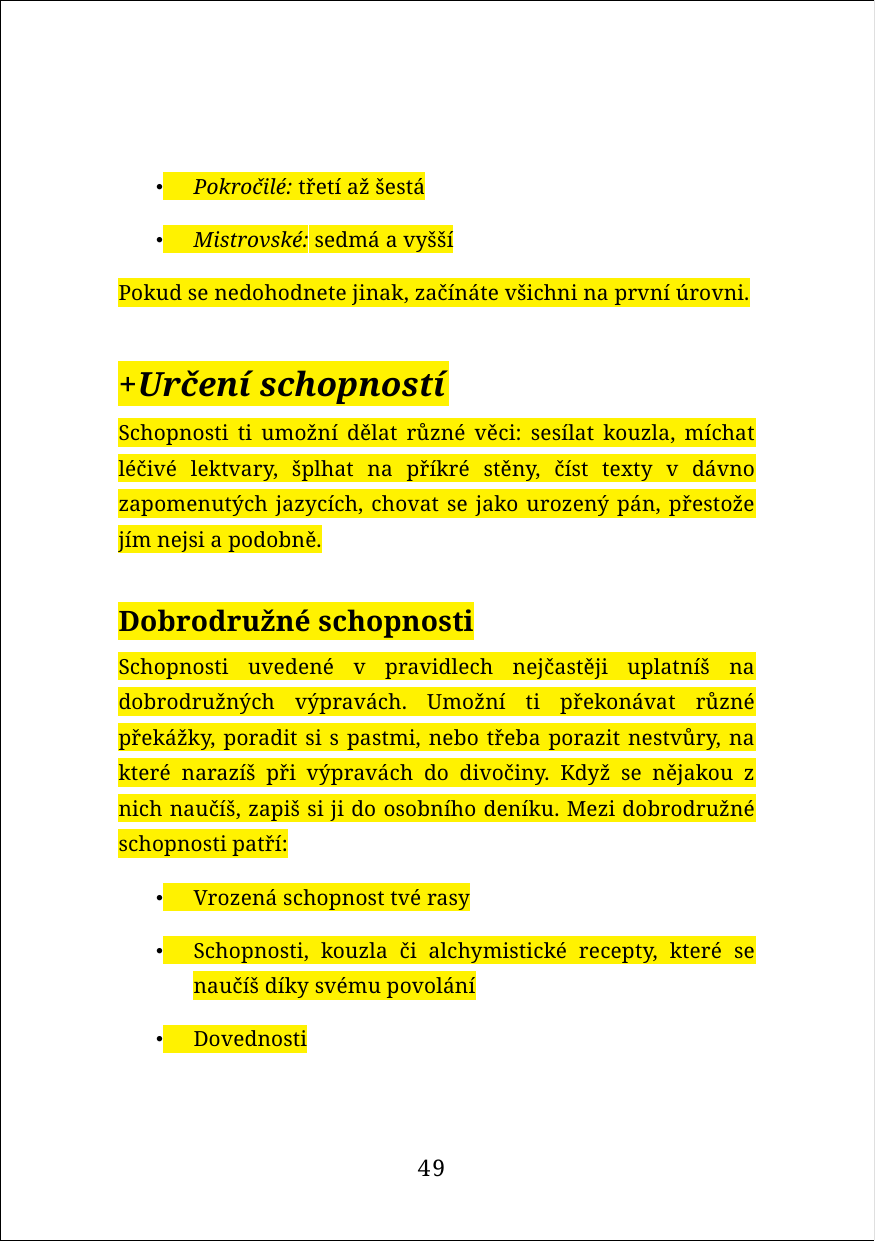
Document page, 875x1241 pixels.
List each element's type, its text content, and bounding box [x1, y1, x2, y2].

list Dovednosti [156, 1024, 756, 1053]
list Pokročilé: třetí až šestá [156, 172, 756, 200]
list Mistrovské: sedmá a vyšší [156, 225, 756, 253]
text Schopnosti uvedené v pravidlech nejčastěji uplatníš na dobrodružných výpravách. Umožní ti překonávat různé překážky, poradit si s pastmi, nebo třeba porazit nestvůry, na které narazíš při výpravách do divočiny. Když se nějakou z nich naučíš, zapiš si ji do osobního deníku. Mezi dobrodružné schopnosti patří: [118, 652, 756, 858]
text Pokud se nedohodnete jinak, začínáte všichni na první úrovni. [118, 278, 756, 307]
list Schopnosti, kouzla či alchymistické recepty, které se naučíš díky svému povolání [156, 936, 756, 1000]
list Vrozená schopnost tvé rasy [156, 883, 756, 911]
subtitle +Určení schopností [118, 361, 756, 406]
subtitle Dobrodružné schopnosti [118, 602, 756, 640]
text Schopnosti ti umožní dělat různé věci: sesílat kouzla, míchat léčivé lektvary, šplhat na příkré stěny, číst texty v dávno zapomenutých jazycích, chovat se jako urozený pán, přestože jím nejsi a podobně. [118, 418, 756, 553]
